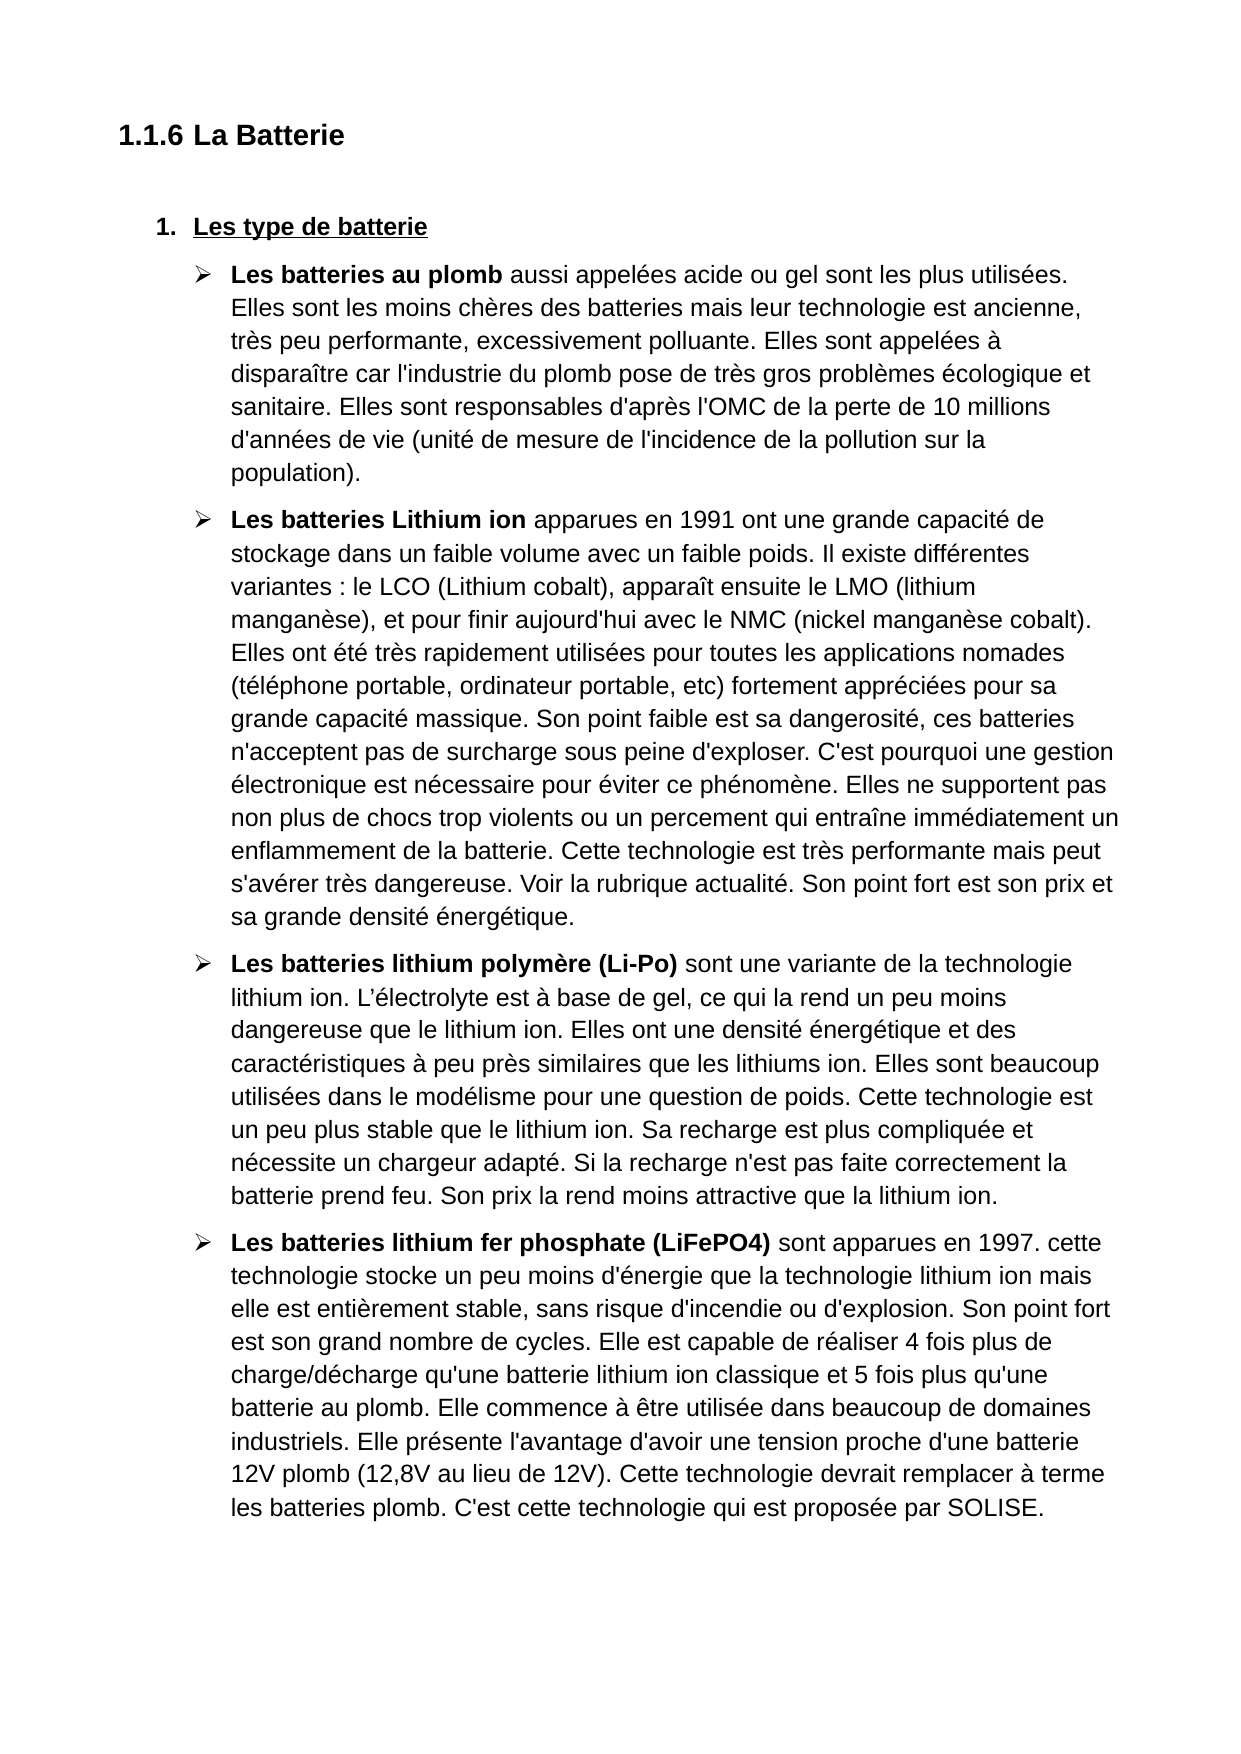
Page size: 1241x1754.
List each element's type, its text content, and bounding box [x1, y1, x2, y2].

list Les batteries Lithium ion apparues en 1991 ont une grande capacité de stockage dans un faible volume avec un faible poids. Il existe différentes variantes : le LCO (Lithium cobalt), apparaît ensuite le LMO (lithium manganèse), et pour finir aujourd'hui avec le NMC (nickel manganèse cobalt). Elles ont été très rapidement utilisées pour toutes les applications nomades (téléphone portable, ordinateur portable, etc) fortement appréciées pour sa grande capacité massique. Son point faible est sa dangerosité, ces batteries n'acceptent pas de surcharge sous peine d'exploser. C'est pourquoi une gestion électronique est nécessaire pour éviter ce phénomène. Elles ne supportent pas non plus de chocs trop violents ou un percement qui entraîne immédiatement un enflammement de la batterie. Cette technologie est très performante mais peut s'avérer très dangereuse. Voir la rubrique actualité. Son point fort est son prix et sa grande densité énergétique. [193, 505, 1122, 931]
list Les batteries lithium polymère (Li-Po) sont une variante de la technologie lithium ion. L’électrolyte est à base de gel, ce qui la rend un peu moins dangereuse que le lithium ion. Elles ont une densité énergétique et des caractéristiques à peu près similaires que les lithiums ion. Elles sont beaucoup utilisées dans le modélisme pour une question de poids. Cette technologie est un peu plus stable que le lithium ion. Sa recharge est plus compliquée et nécessite un chargeur adapté. Si la recharge n'est pas faite correctement la batterie prend feu. Son prix la rend moins attractive que la lithium ion. [193, 949, 1122, 1209]
subtitle La Batterie [118, 118, 1122, 152]
list Les batteries lithium fer phosphate (LiFePO4) sont apparues en 1997. cette technologie stocke un peu moins d'énergie que la technologie lithium ion mais elle est entièrement stable, sans risque d'incendie ou d'explosion. Son point fort est son grand nombre de cycles. Elle est capable de réaliser 4 fois plus de charge/décharge qu'une batterie lithium ion classique et 5 fois plus qu'une batterie au plomb. Elle commence à être utilisée dans beaucoup de domaines industriels. Elle présente l'avantage d'avoir une tension proche d'une batterie 12V plomb (12,8V au lieu de 12V). Cette technologie devrait remplacer à terme les batteries plomb. C'est cette technologie qui est proposée par SOLISE. [193, 1228, 1122, 1521]
list Les type de batterie [156, 212, 1122, 241]
list Les batteries au plomb aussi appelées acide ou gel sont les plus utilisées. Elles sont les moins chères des batteries mais leur technologie est ancienne, très peu performante, excessivement polluante. Elles sont appelées à disparaître car l'industrie du plomb pose de très gros problèmes écologique et sanitaire. Elles sont responsables d'après l'OMC de la perte de 10 millions d'années de vie (unité de mesure de l'incidence de la pollution sur la population). [193, 259, 1122, 487]
